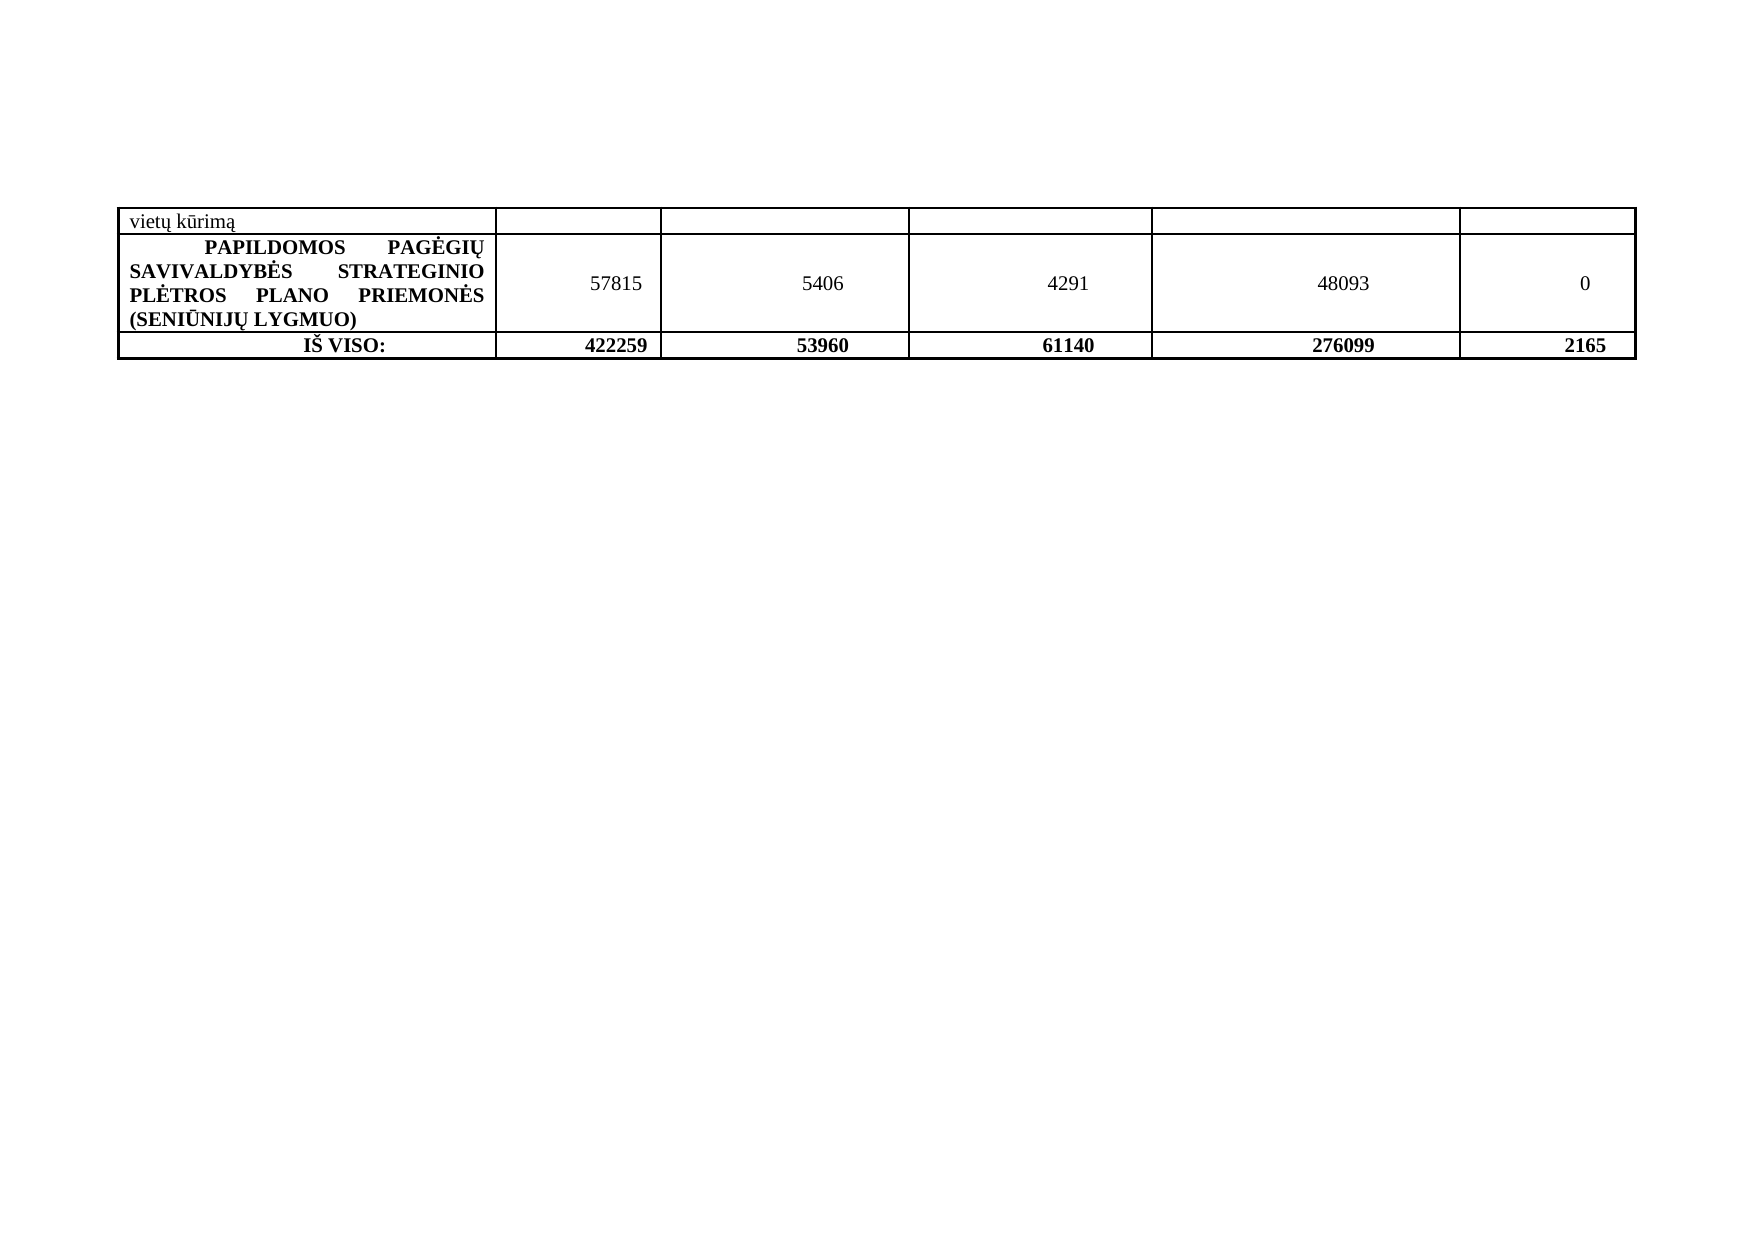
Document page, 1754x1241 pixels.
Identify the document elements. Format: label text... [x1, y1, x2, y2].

table_cell [1461, 209, 1634, 233]
table_cell 57815 [497, 235, 660, 331]
table_cell [497, 209, 660, 233]
table_cell [910, 209, 1151, 233]
table_cell 4291 [910, 235, 1151, 331]
table_cell IŠ VISO: [120, 333, 495, 357]
table_cell 0 [1461, 235, 1634, 331]
table_cell [1153, 209, 1459, 233]
table_cell 276099 [1153, 333, 1459, 357]
table_cell PAPILDOMOS PAGĖGIŲ SAVIVALDYBĖS STRATEGINIO PLĖTROS PLANO PRIEMONĖS (SENIŪNIJŲ LYGMUO) [120, 235, 495, 331]
table_cell 5406 [662, 235, 908, 331]
table_cell [662, 209, 908, 233]
table_cell 422259 [497, 333, 660, 357]
table_cell 61140 [910, 333, 1151, 357]
table_cell vietų kūrimą [120, 209, 495, 233]
table_cell 48093 [1153, 235, 1459, 331]
table_cell 2165 [1461, 333, 1634, 357]
table_cell 53960 [662, 333, 908, 357]
